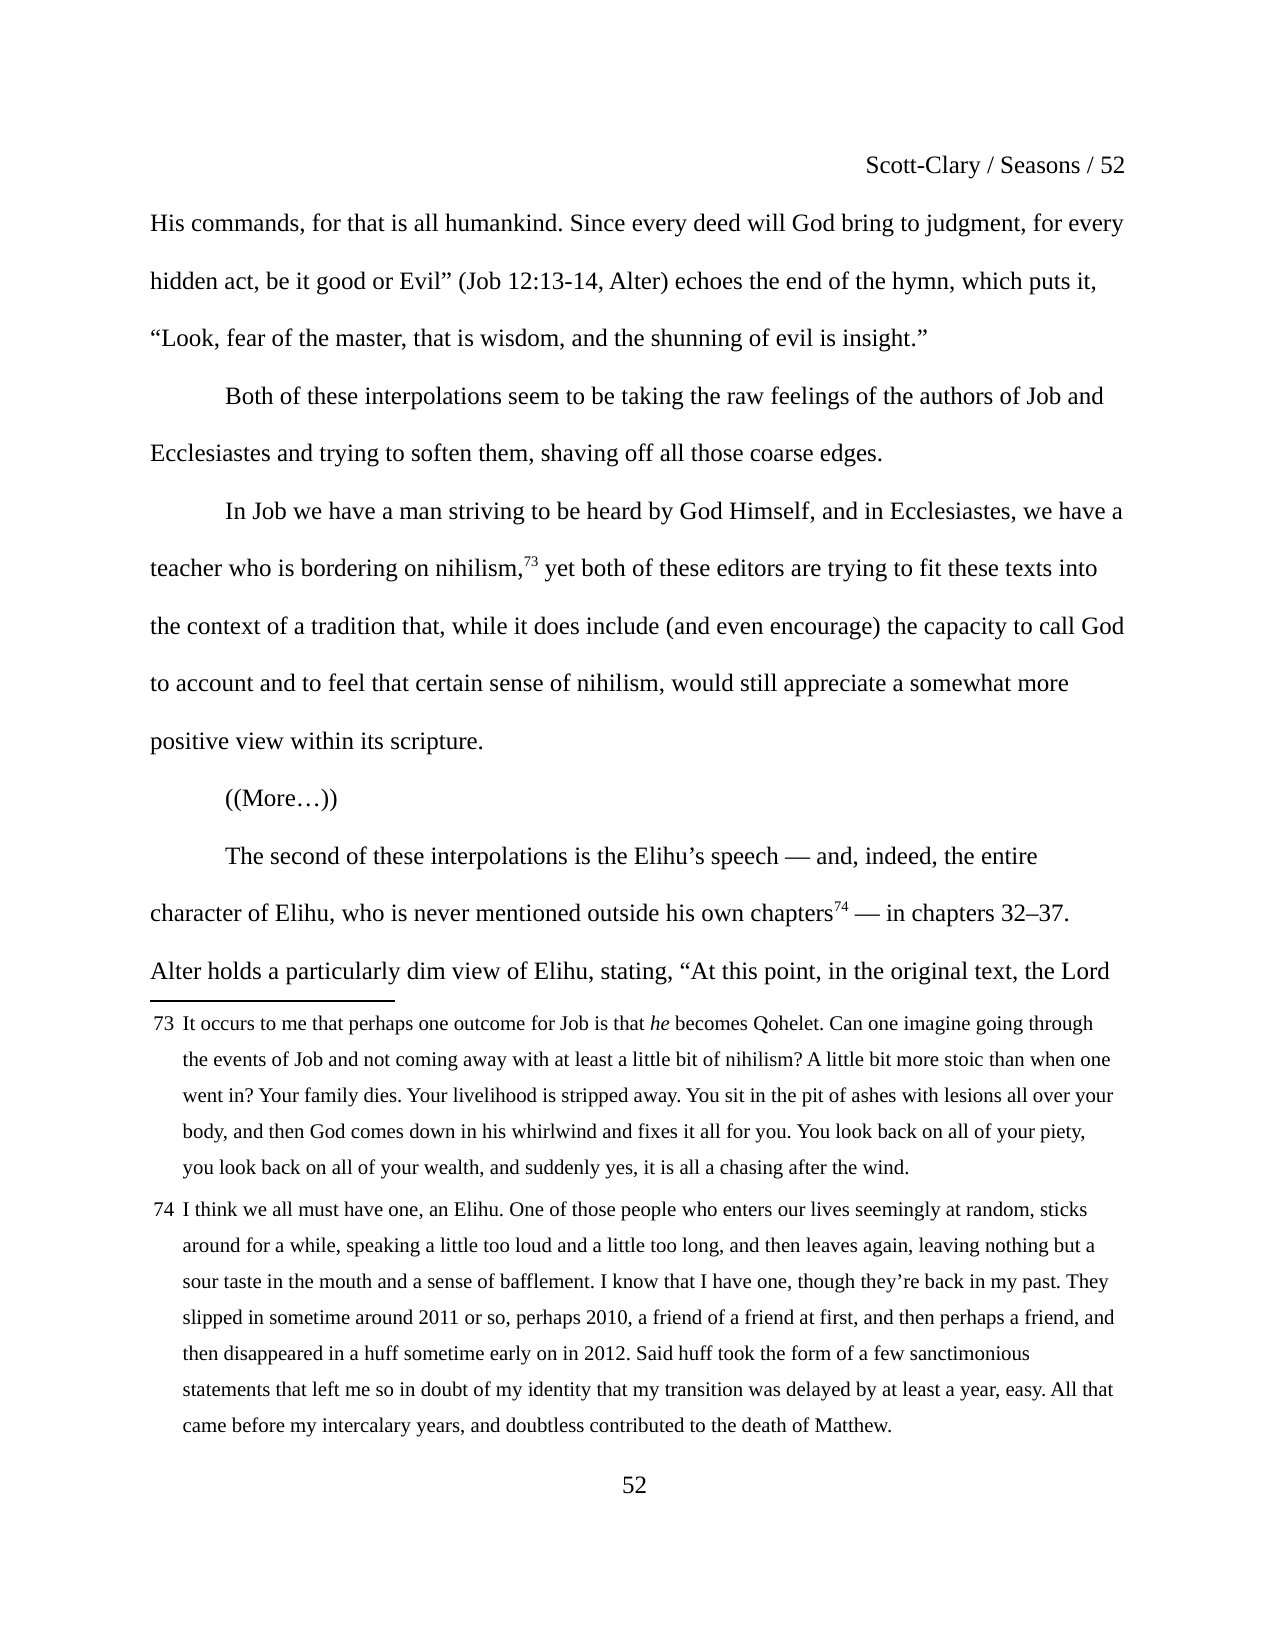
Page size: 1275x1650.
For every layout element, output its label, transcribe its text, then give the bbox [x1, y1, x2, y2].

text I think we all must have one, an Elihu. One of those people who enters our lives seemingly at random, sticks around for a while, speaking a little too loud and a little too long, and then leaves again, leaving nothing but a sour taste in the mouth and a sense of bafflement. I know that I have one, though they’re back in my past. They slipped in sometime around 2011 or so, perhaps 2010, a friend of a friend at first, and then perhaps a friend, and then disappeared in a huff sometime early on in 2012. Said huff took the form of a few sanctimonious statements that left me so in doubt of my identity that my transition was delayed by at least a year, easy. All that came before my intercalary years, and doubtless contributed to the death of Matthew. [150, 1194, 1125, 1440]
text Both of these interpolations seem to be taking the raw feelings of the authors of Job and Ecclesiastes and trying to soften them, shaving off all those coarse edges. [150, 381, 1125, 467]
text His commands, for that is all humankind. Since every deed will God bring to judgment, for every hidden act, be it good or Evil” (Job 12:13-14, Alter) echoes the end of the hymn, which puts it, “Look, fear of the master, that is wisdom, and the shunning of evil is insight.” [150, 208, 1125, 352]
text The second of these interpolations is the Elihu’s speech — and, indeed, the entire character of Elihu, who is never mentioned outside his own chapters — in chapters 32–37. Alter holds a particularly dim view of Elihu, stating, “At this point, in the original text, the Lord [150, 841, 1125, 984]
text ((More…)) [150, 783, 1125, 812]
text In Job we have a man striving to be heard by God Himself, and in Ecclesiastes, we have a teacher who is bordering on nihilism, yet both of these editors are trying to fit these texts into the context of a tradition that, while it does include (and even encourage) the capacity to call God to account and to feel that certain sense of nihilism, would still appreciate a somewhat more positive view within its scripture. [150, 496, 1125, 754]
text It occurs to me that perhaps one outcome for Job is that he becomes Qohelet. Can one imagine going through the events of Job and not coming away with at least a little bit of nihilism? A little bit more stoic than when one went in? Your family dies. Your livelihood is stripped away. You sit in the pit of ashes with lesions all over your body, and then God comes down in his whirlwind and fixes it all for you. You look back on all of your piety, you look back on all of your wealth, and suddenly yes, it is all a chasing after the wind. [150, 1007, 1125, 1182]
